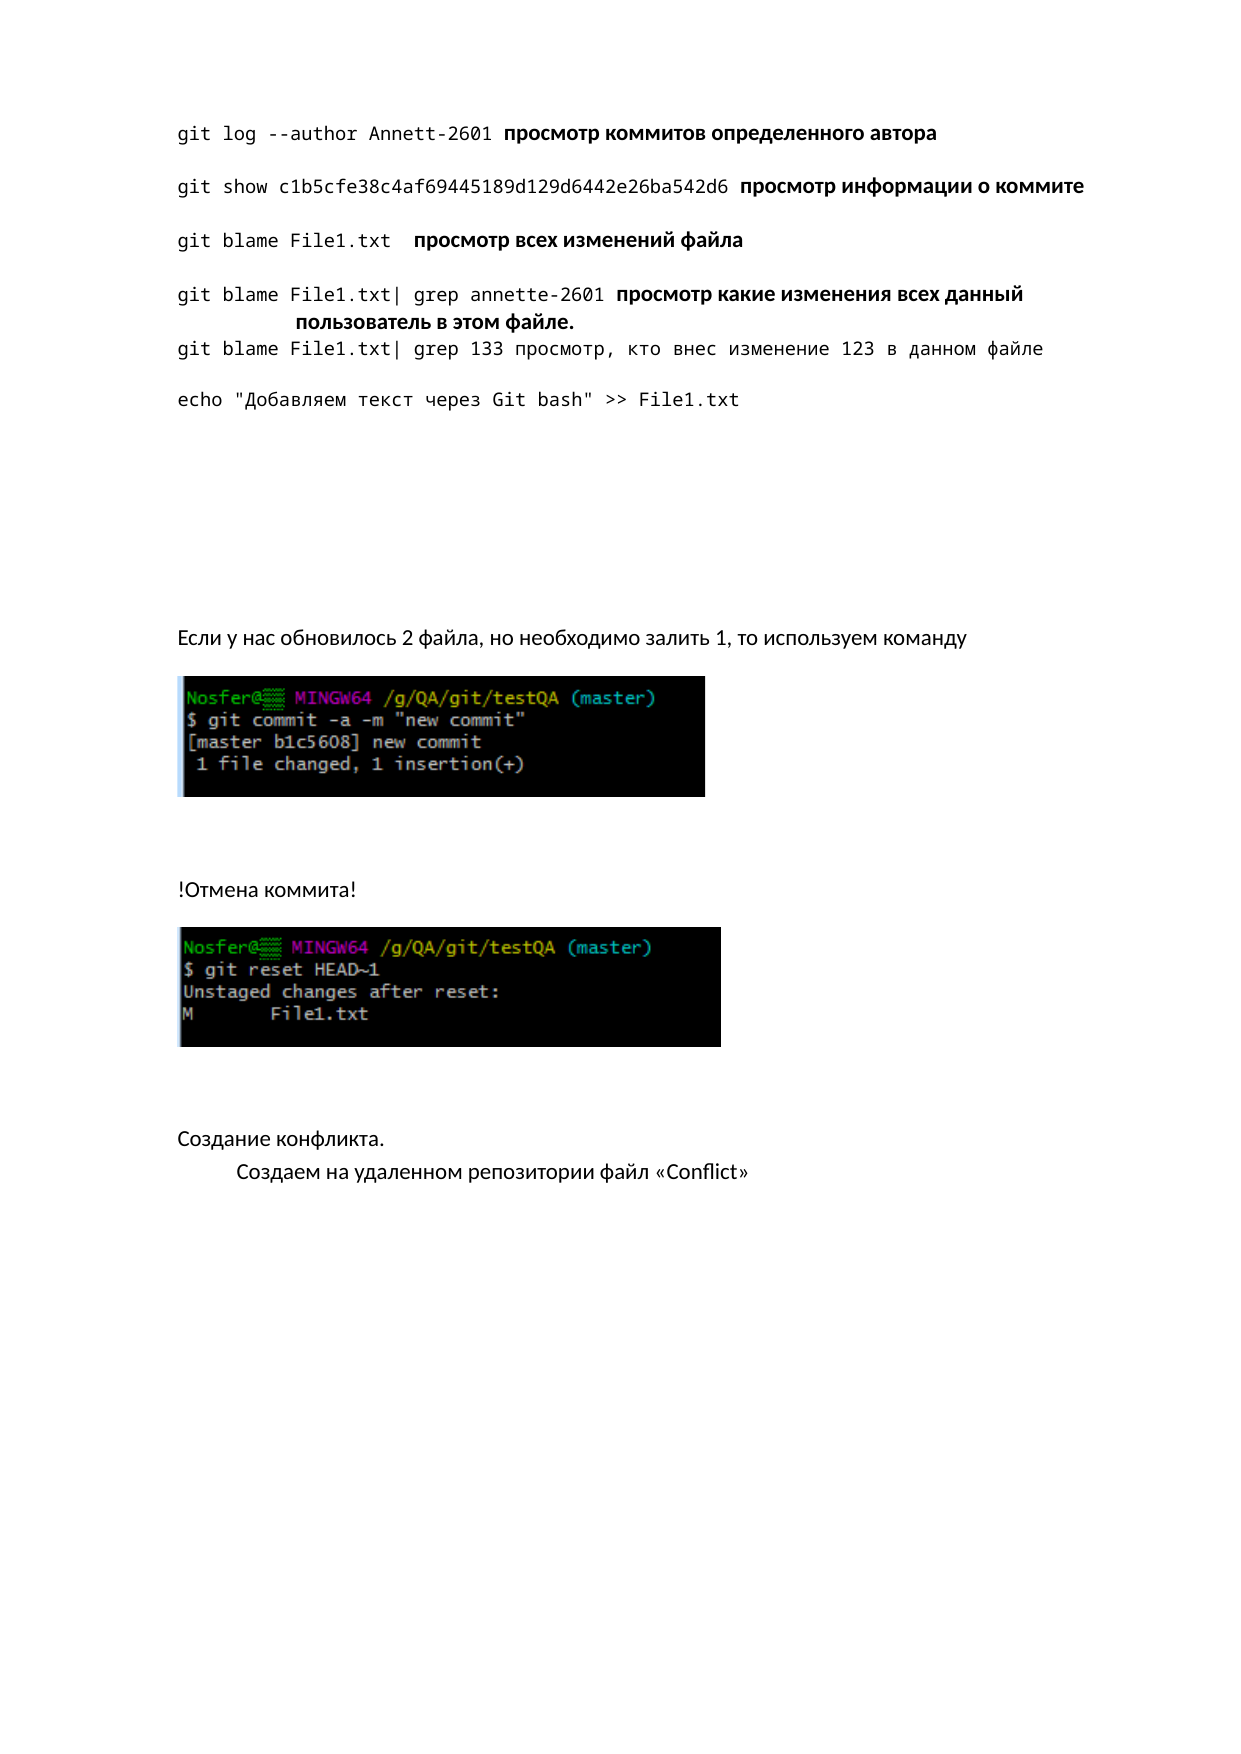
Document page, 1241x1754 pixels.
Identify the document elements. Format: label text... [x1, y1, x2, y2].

text git log --author Annett-2601 просмотр коммитов определенного автора [177, 118, 1152, 146]
text Создание конфликта. Создаем на удаленном репозитории файл «Conflict» [177, 1124, 1152, 1185]
text git blame File1.txt просмотр всех изменений файла [177, 225, 1152, 253]
text Если у нас обновилось 2 файла, но необходимо залить 1, то используем команду [177, 623, 1152, 651]
text !Отмена коммита! [177, 875, 1152, 903]
text echo "Добавляем текcт через Git bash" >> File1.txt [177, 386, 1152, 411]
text git show c1b5cfe38c4af69445189d129d6442e26ba542d6 просмотр информации о коммите [177, 172, 1152, 200]
text git blame File1.txt| grep annette-2601 просмотр какие изменения всех данный пользователь в этом файле. [177, 279, 1152, 335]
text git blame File1.txt| grep 133 просмотр, кто внес изменение 123 в данном файле [177, 335, 1152, 360]
